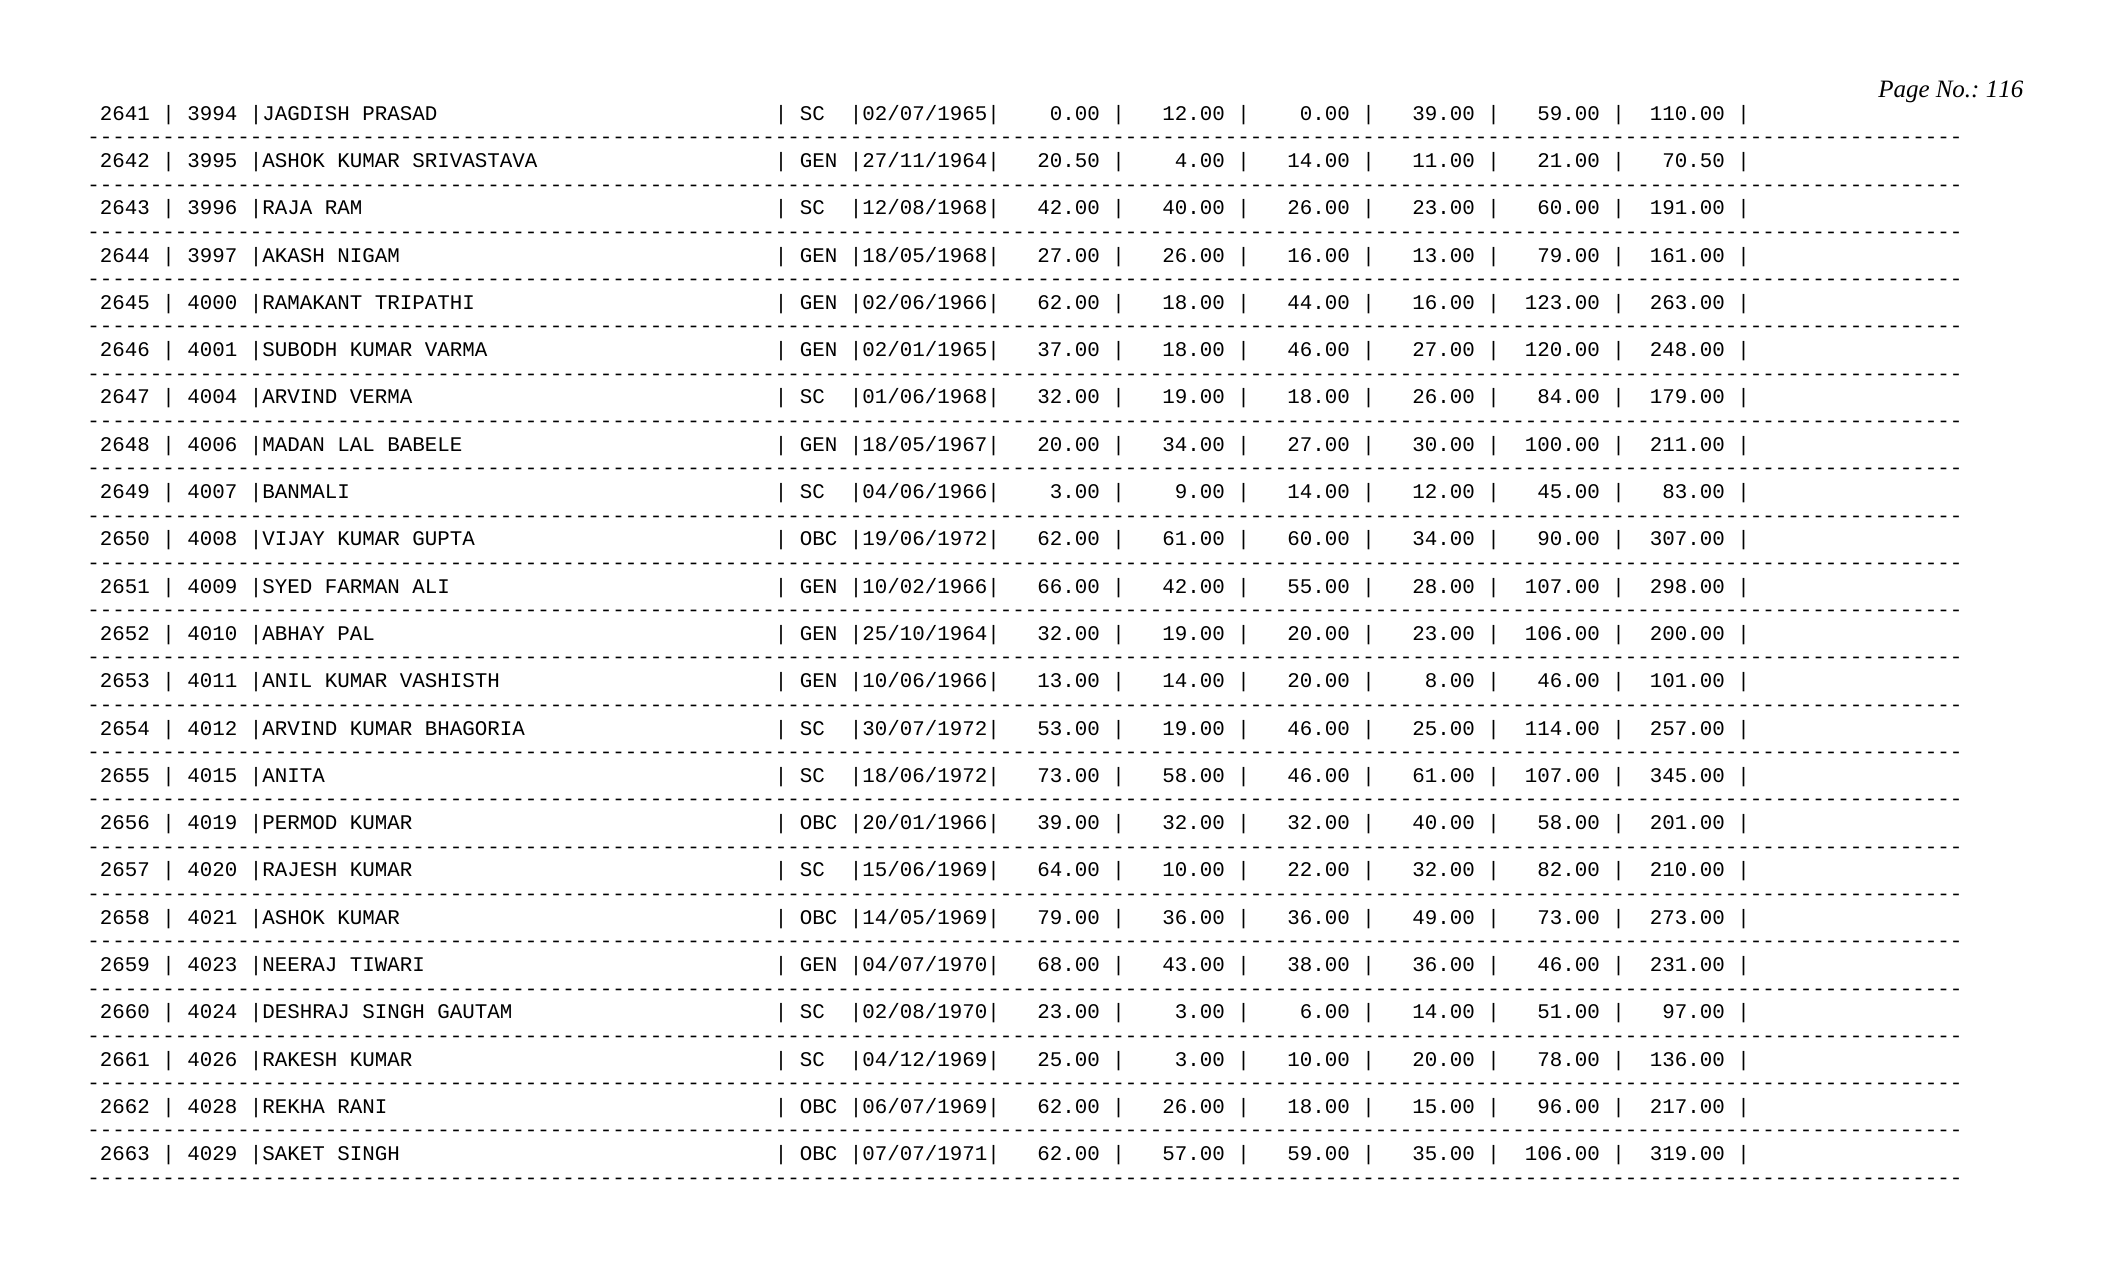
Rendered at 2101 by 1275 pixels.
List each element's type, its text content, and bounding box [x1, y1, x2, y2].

text ------------------------------------------------------------------------------------------------------------------------------------------------------ [87, 694, 2025, 717]
text 2641 | 3994 |JAGDISH PRASAD | SC |02/07/1965| 0.00 | 12.00 | 0.00 | 39.00 | 59.00 | 110.00 | [87, 103, 2025, 126]
text ------------------------------------------------------------------------------------------------------------------------------------------------------ [87, 741, 2025, 765]
text 2663 | 4029 |SAKET SINGH | OBC |07/07/1971| 62.00 | 57.00 | 59.00 | 35.00 | 106.00 | 319.00 | [87, 1143, 2025, 1167]
text ------------------------------------------------------------------------------------------------------------------------------------------------------ [87, 930, 2025, 954]
text 2658 | 4021 |ASHOK KUMAR | OBC |14/05/1969| 79.00 | 36.00 | 36.00 | 49.00 | 73.00 | 273.00 | [87, 907, 2025, 930]
text ------------------------------------------------------------------------------------------------------------------------------------------------------ [87, 978, 2025, 1001]
text 2643 | 3996 |RAJA RAM | SC |12/08/1968| 42.00 | 40.00 | 26.00 | 23.00 | 60.00 | 191.00 | [87, 197, 2025, 221]
text 2660 | 4024 |DESHRAJ SINGH GAUTAM | SC |02/08/1970| 23.00 | 3.00 | 6.00 | 14.00 | 51.00 | 97.00 | [87, 1001, 2025, 1025]
text 2642 | 3995 |ASHOK KUMAR SRIVASTAVA | GEN |27/11/1964| 20.50 | 4.00 | 14.00 | 11.00 | 21.00 | 70.50 | [87, 150, 2025, 174]
text 2659 | 4023 |NEERAJ TIWARI | GEN |04/07/1970| 68.00 | 43.00 | 38.00 | 36.00 | 46.00 | 231.00 | [87, 954, 2025, 978]
text ------------------------------------------------------------------------------------------------------------------------------------------------------ [87, 505, 2025, 528]
text 2647 | 4004 |ARVIND VERMA | SC |01/06/1968| 32.00 | 19.00 | 18.00 | 26.00 | 84.00 | 179.00 | [87, 386, 2025, 410]
text ------------------------------------------------------------------------------------------------------------------------------------------------------ [87, 1025, 2025, 1048]
text ------------------------------------------------------------------------------------------------------------------------------------------------------ [87, 457, 2025, 481]
text ------------------------------------------------------------------------------------------------------------------------------------------------------ [87, 647, 2025, 670]
text ------------------------------------------------------------------------------------------------------------------------------------------------------ [87, 268, 2025, 292]
text ------------------------------------------------------------------------------------------------------------------------------------------------------ [87, 836, 2025, 859]
text ------------------------------------------------------------------------------------------------------------------------------------------------------ [87, 1119, 2025, 1143]
text 2661 | 4026 |RAKESH KUMAR | SC |04/12/1969| 25.00 | 3.00 | 10.00 | 20.00 | 78.00 | 136.00 | [87, 1048, 2025, 1072]
text 2649 | 4007 |BANMALI | SC |04/06/1966| 3.00 | 9.00 | 14.00 | 12.00 | 45.00 | 83.00 | [87, 481, 2025, 505]
text ------------------------------------------------------------------------------------------------------------------------------------------------------ [87, 1167, 2025, 1190]
text ------------------------------------------------------------------------------------------------------------------------------------------------------ [87, 788, 2025, 812]
text ------------------------------------------------------------------------------------------------------------------------------------------------------ [87, 599, 2025, 623]
text 2662 | 4028 |REKHA RANI | OBC |06/07/1969| 62.00 | 26.00 | 18.00 | 15.00 | 96.00 | 217.00 | [87, 1096, 2025, 1119]
text 2651 | 4009 |SYED FARMAN ALI | GEN |10/02/1966| 66.00 | 42.00 | 55.00 | 28.00 | 107.00 | 298.00 | [87, 576, 2025, 599]
text 2653 | 4011 |ANIL KUMAR VASHISTH | GEN |10/06/1966| 13.00 | 14.00 | 20.00 | 8.00 | 46.00 | 101.00 | [87, 670, 2025, 694]
text 2644 | 3997 |AKASH NIGAM | GEN |18/05/1968| 27.00 | 26.00 | 16.00 | 13.00 | 79.00 | 161.00 | [87, 244, 2025, 268]
text 2648 | 4006 |MADAN LAL BABELE | GEN |18/05/1967| 20.00 | 34.00 | 27.00 | 30.00 | 100.00 | 211.00 | [87, 434, 2025, 457]
text ------------------------------------------------------------------------------------------------------------------------------------------------------ [87, 1072, 2025, 1096]
text 2656 | 4019 |PERMOD KUMAR | OBC |20/01/1966| 39.00 | 32.00 | 32.00 | 40.00 | 58.00 | 201.00 | [87, 812, 2025, 836]
text ------------------------------------------------------------------------------------------------------------------------------------------------------ [87, 410, 2025, 434]
text 2645 | 4000 |RAMAKANT TRIPATHI | GEN |02/06/1966| 62.00 | 18.00 | 44.00 | 16.00 | 123.00 | 263.00 | [87, 292, 2025, 316]
text 2650 | 4008 |VIJAY KUMAR GUPTA | OBC |19/06/1972| 62.00 | 61.00 | 60.00 | 34.00 | 90.00 | 307.00 | [87, 528, 2025, 552]
text ------------------------------------------------------------------------------------------------------------------------------------------------------ [87, 552, 2025, 576]
text ------------------------------------------------------------------------------------------------------------------------------------------------------ [87, 363, 2025, 386]
text 2654 | 4012 |ARVIND KUMAR BHAGORIA | SC |30/07/1972| 53.00 | 19.00 | 46.00 | 25.00 | 114.00 | 257.00 | [87, 717, 2025, 741]
text ------------------------------------------------------------------------------------------------------------------------------------------------------ [87, 316, 2025, 339]
text 2655 | 4015 |ANITA | SC |18/06/1972| 73.00 | 58.00 | 46.00 | 61.00 | 107.00 | 345.00 | [87, 765, 2025, 788]
text 2652 | 4010 |ABHAY PAL | GEN |25/10/1964| 32.00 | 19.00 | 20.00 | 23.00 | 106.00 | 200.00 | [87, 623, 2025, 647]
text ------------------------------------------------------------------------------------------------------------------------------------------------------ [87, 221, 2025, 244]
text 2646 | 4001 |SUBODH KUMAR VARMA | GEN |02/01/1965| 37.00 | 18.00 | 46.00 | 27.00 | 120.00 | 248.00 | [87, 339, 2025, 363]
text ------------------------------------------------------------------------------------------------------------------------------------------------------ [87, 883, 2025, 907]
text ------------------------------------------------------------------------------------------------------------------------------------------------------ [87, 174, 2025, 197]
text 2657 | 4020 |RAJESH KUMAR | SC |15/06/1969| 64.00 | 10.00 | 22.00 | 32.00 | 82.00 | 210.00 | [87, 859, 2025, 883]
text ------------------------------------------------------------------------------------------------------------------------------------------------------ [87, 126, 2025, 150]
